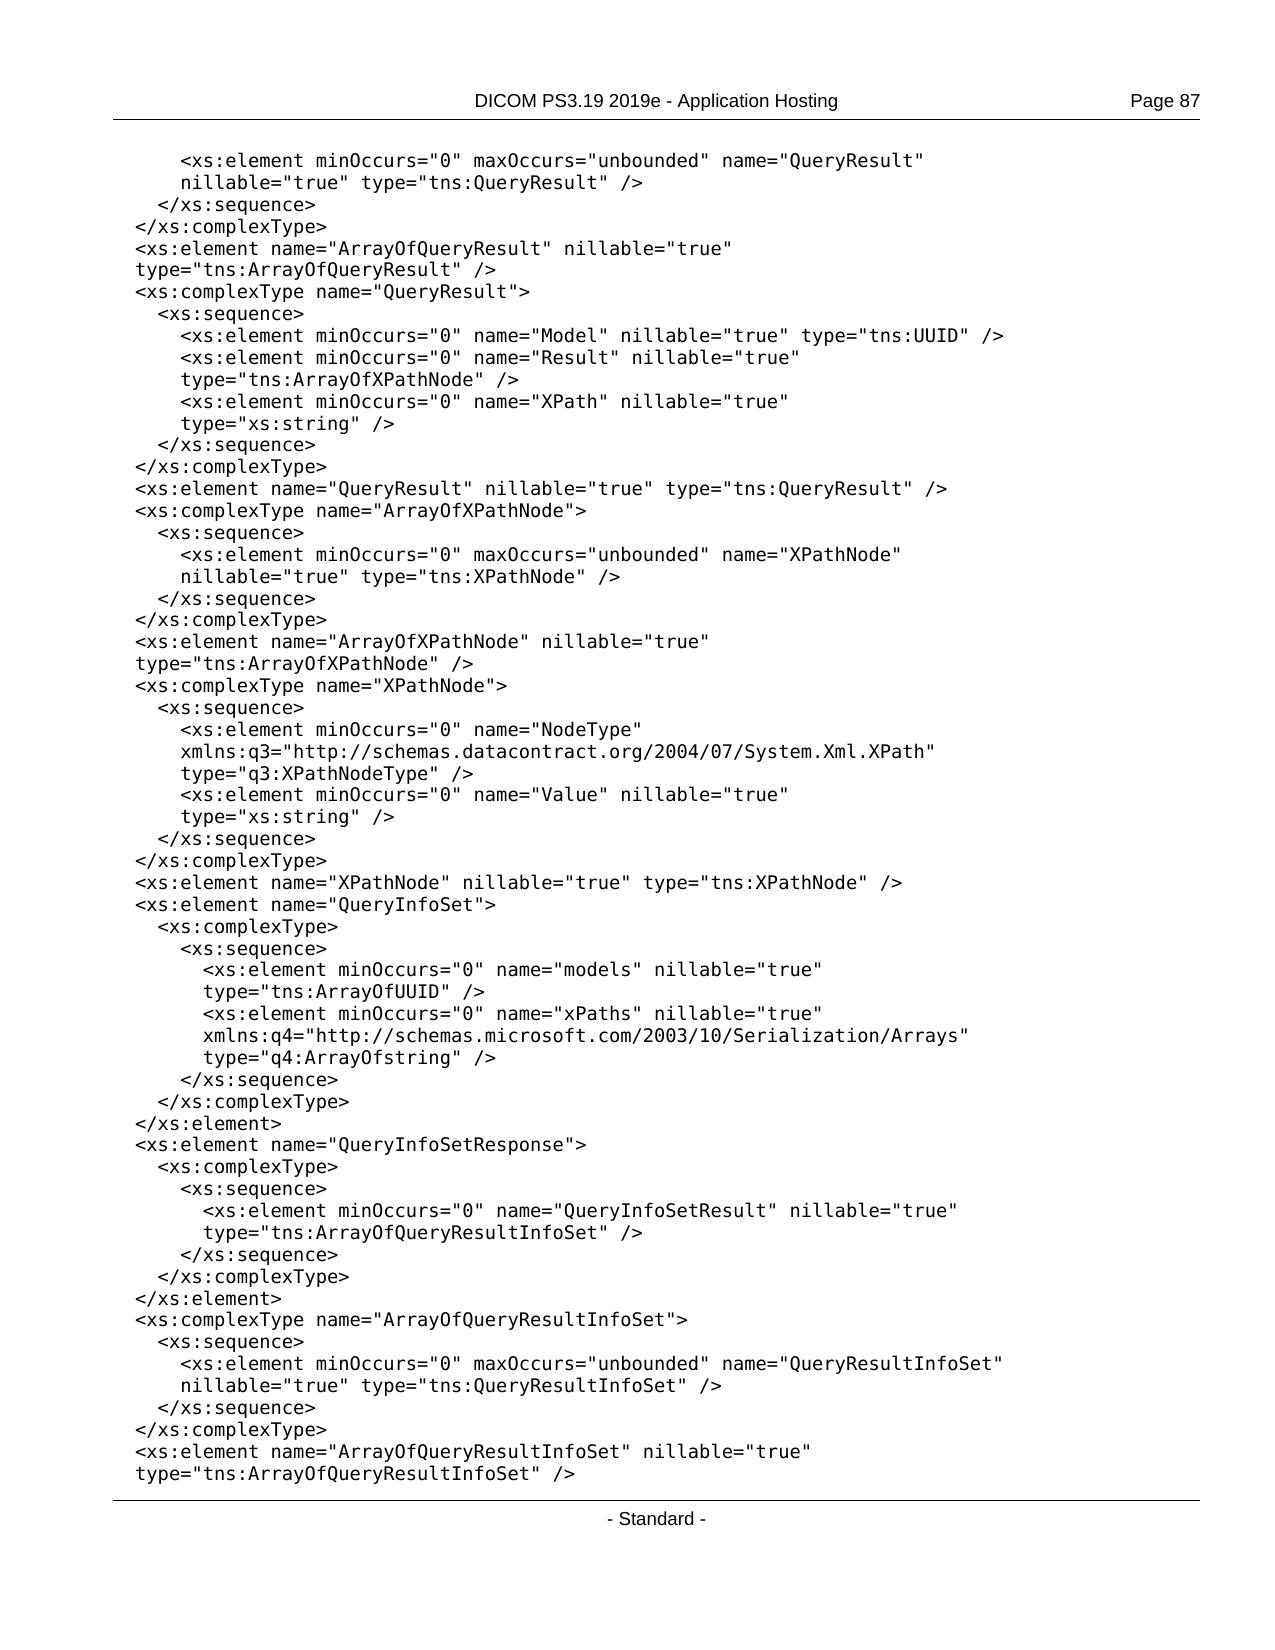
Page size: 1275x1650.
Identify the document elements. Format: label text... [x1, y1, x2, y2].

text <xs:element minOccurs="0" maxOccurs="unbounded" name="QueryResult" nillable="true" type="tns:QueryResult" /> </xs:sequence> </xs:complexType> <xs:element name="ArrayOfQueryResult" nillable="true" type="tns:ArrayOfQueryResult" /> <xs:complexType name="QueryResult"> <xs:sequence> <xs:element minOccurs="0" name="Model" nillable="true" type="tns:UUID" /> <xs:element minOccurs="0" name="Result" nillable="true" type="tns:ArrayOfXPathNode" /> <xs:element minOccurs="0" name="XPath" nillable="true" type="xs:string" /> </xs:sequence> </xs:complexType> <xs:element name="QueryResult" nillable="true" type="tns:QueryResult" /> <xs:complexType name="ArrayOfXPathNode"> <xs:sequence> <xs:element minOccurs="0" maxOccurs="unbounded" name="XPathNode" nillable="true" type="tns:XPathNode" /> </xs:sequence> </xs:complexType> <xs:element name="ArrayOfXPathNode" nillable="true" type="tns:ArrayOfXPathNode" /> <xs:complexType name="XPathNode"> <xs:sequence> <xs:element minOccurs="0" name="NodeType" xmlns:q3="http://schemas.datacontract.org/2004/07/System.Xml.XPath" type="q3:XPathNodeType" /> <xs:element minOccurs="0" name="Value" nillable="true" type="xs:string" /> </xs:sequence> </xs:complexType> <xs:element name="XPathNode" nillable="true" type="tns:XPathNode" /> <xs:element name="QueryInfoSet"> <xs:complexType> <xs:sequence> <xs:element minOccurs="0" name="models" nillable="true" type="tns:ArrayOfUUID" /> <xs:element minOccurs="0" name="xPaths" nillable="true" xmlns:q4="http://schemas.microsoft.com/2003/10/Serialization/Arrays" type="q4:ArrayOfstring" /> </xs:sequence> </xs:complexType> </xs:element> <xs:element name="QueryInfoSetResponse"> <xs:complexType> <xs:sequence> <xs:element minOccurs="0" name="QueryInfoSetResult" nillable="true" type="tns:ArrayOfQueryResultInfoSet" /> </xs:sequence> </xs:complexType> </xs:element> <xs:complexType name="ArrayOfQueryResultInfoSet"> <xs:sequence> <xs:element minOccurs="0" maxOccurs="unbounded" name="QueryResultInfoSet" nillable="true" type="tns:QueryResultInfoSet" /> </xs:sequence> </xs:complexType> <xs:element name="ArrayOfQueryResultInfoSet" nillable="true" type="tns:ArrayOfQueryResultInfoSet" /> [112, 150, 1200, 1484]
